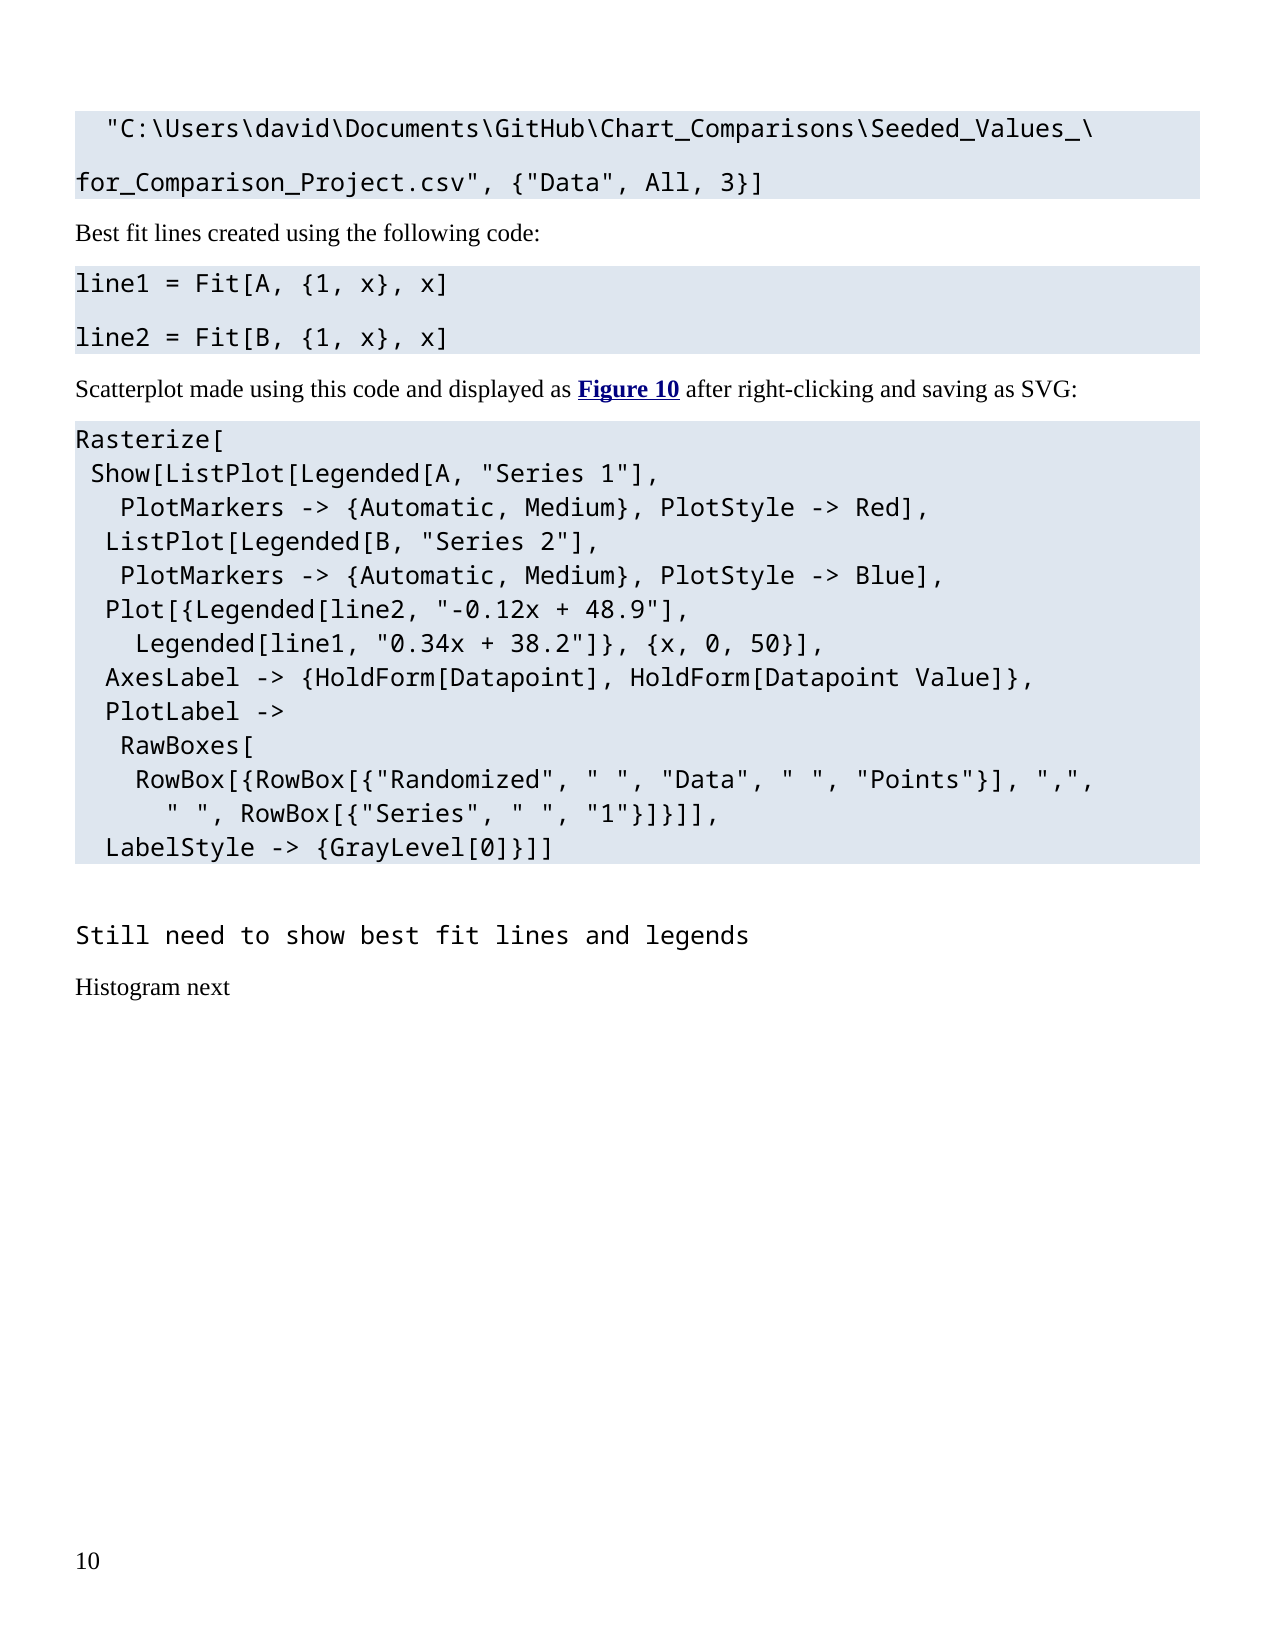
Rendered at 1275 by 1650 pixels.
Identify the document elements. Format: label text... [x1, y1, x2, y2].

text " ", RowBox[{"Series", " ", "1"}]}]], [75, 796, 1200, 830]
text PlotLabel -> [75, 694, 1200, 728]
text AxesLabel -> {HoldForm[Datapoint], HoldForm[Datapoint Value]}, [75, 660, 1200, 694]
text Histogram next [75, 972, 1200, 1000]
text RawBoxes[ [75, 728, 1200, 762]
text RowBox[{RowBox[{"Randomized", " ", "Data", " ", "Points"}], ",", [75, 762, 1200, 796]
text Legended[line1, "0.34x + 38.2"]}, {x, 0, 50}], [75, 626, 1200, 660]
text line2 = Fit[B, {1, x}, x] [75, 320, 1200, 354]
text Plot[{Legended[line2, "-0.12x + 48.9"], [75, 592, 1200, 626]
text Show[ListPlot[Legended[A, "Series 1"], [75, 455, 1200, 489]
text ListPlot[Legended[B, "Series 2"], [75, 523, 1200, 557]
text Best fit lines created using the following code: [75, 218, 1200, 247]
text Still need to show best fit lines and legends [75, 918, 1200, 952]
text PlotMarkers -> {Automatic, Medium}, PlotStyle -> Red], [75, 489, 1200, 523]
text LabelStyle -> {GrayLevel[0]}]] [75, 830, 1200, 864]
text PlotMarkers -> {Automatic, Medium}, PlotStyle -> Blue], [75, 557, 1200, 592]
text Scatterplot made using this code and displayed as Figure 10 after right-clicking and saving as SVG: [75, 374, 1200, 402]
text for_Comparison_Project.csv", {"Data", All, 3}] [75, 165, 1200, 199]
text "C:\Users\david\Documents\GitHub\Chart_Comparisons\Seeded_Values_\ [75, 111, 1200, 145]
text Rasterize[ [75, 421, 1200, 455]
text line1 = Fit[A, {1, x}, x] [75, 266, 1200, 300]
